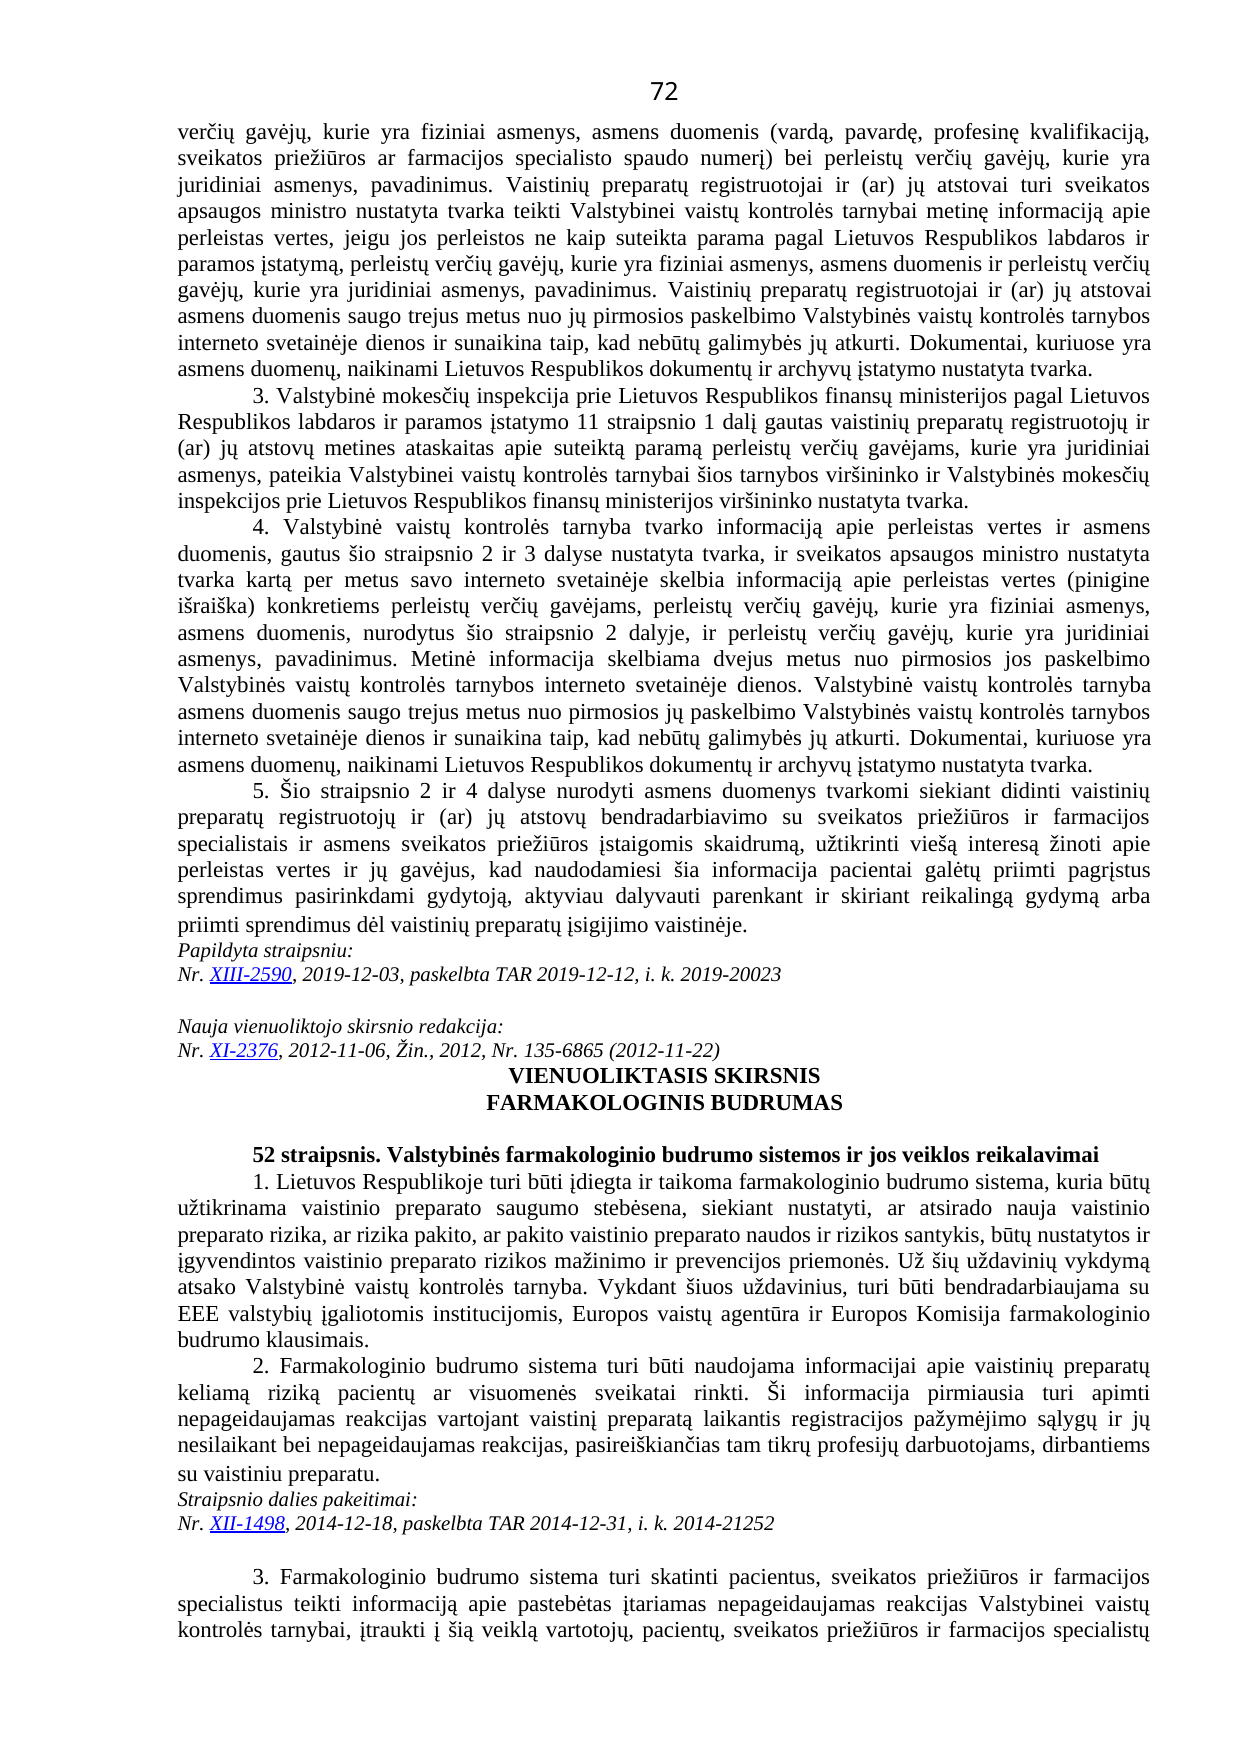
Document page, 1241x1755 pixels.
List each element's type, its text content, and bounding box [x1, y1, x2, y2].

text VIENUOLIKTASIS SKIRSNIS [177, 1062, 1152, 1089]
text 3. Farmakologinio budrumo sistema turi skatinti pacientus, sveikatos priežiūros ir farmacijos specialistus teikti informaciją apie pastebėtas įtariamas nepageidaujamas reakcijas Valstybinei vaistų kontrolės tarnybai, įtraukti į šią veiklą vartotojų, pacientų, sveikatos priežiūros ir farmacijos specialistų [177, 1563, 1152, 1642]
text 1. Lietuvos Respublikoje turi būti įdiegta ir taikoma farmakologinio budrumo sistema, kuria būtų užtikrinama vaistinio preparato saugumo stebėsena, siekiant nustatyti, ar atsirado nauja vaistinio preparato rizika, ar rizika pakito, ar pakito vaistinio preparato naudos ir rizikos santykis, būtų nustatytos ir įgyvendintos vaistinio preparato rizikos mažinimo ir prevencijos priemonės. Už šių uždavinių vykdymą atsako Valstybinė vaistų kontrolės tarnyba. Vykdant šiuos uždavinius, turi būti bendradarbiaujama su EEE valstybių įgaliotomis institucijomis, Europos vaistų agentūra ir Europos Komisija farmakologinio budrumo klausimais. [177, 1168, 1152, 1352]
text 3. Valstybinė mokesčių inspekcija prie Lietuvos Respublikos finansų ministerijos pagal Lietuvos Respublikos labdaros ir paramos įstatymo 11 straipsnio 1 dalį gautas vaistinių preparatų registruotojų ir (ar) jų atstovų metines ataskaitas apie suteiktą paramą perleistų verčių gavėjams, kurie yra juridiniai asmenys, pateikia Valstybinei vaistų kontrolės tarnybai šios tarnybos viršininko ir Valstybinės mokesčių inspekcijos prie Lietuvos Respublikos finansų ministerijos viršininko nustatyta tvarka. [177, 382, 1152, 513]
text 5. Šio straipsnio 2 ir 4 dalyse nurodyti asmens duomenys tvarkomi siekiant didinti vaistinių preparatų registruotojų ir (ar) jų atstovų bendradarbiavimo su sveikatos priežiūros ir farmacijos specialistais ir asmens sveikatos priežiūros įstaigomis skaidrumą, užtikrinti viešą interesą žinoti apie perleistas vertes ir jų gavėjus, kad naudodamiesi šia informacija pacientai galėtų priimti pagrįstus sprendimus pasirinkdami gydytoją, aktyviau dalyvauti parenkant ir skiriant reikalingą gydymą arba priimti sprendimus dėl vaistinių preparatų įsigijimo vaistinėje. [177, 777, 1152, 937]
text Straipsnio dalies pakeitimai: [177, 1487, 1152, 1511]
text verčių gavėjų, kurie yra fiziniai asmenys, asmens duomenis (vardą, pavardę, profesinę kvalifikaciją, sveikatos priežiūros ar farmacijos specialisto spaudo numerį) bei perleistų verčių gavėjų, kurie yra juridiniai asmenys, pavadinimus. Vaistinių preparatų registruotojai ir (ar) jų atstovai turi sveikatos apsaugos ministro nustatyta tvarka teikti Valstybinei vaistų kontrolės tarnybai metinę informaciją apie perleistas vertes, jeigu jos perleistos ne kaip suteikta parama pagal Lietuvos Respublikos labdaros ir paramos įstatymą, perleistų verčių gavėjų, kurie yra fiziniai asmenys, asmens duomenis ir perleistų verčių gavėjų, kurie yra juridiniai asmenys, pavadinimus. Vaistinių preparatų registruotojai ir (ar) jų atstovai asmens duomenis saugo trejus metus nuo jų pirmosios paskelbimo Valstybinės vaistų kontrolės tarnybos interneto svetainėje dienos ir sunaikina taip, kad nebūtų galimybės jų atkurti. Dokumentai, kuriuose yra asmens duomenų, naikinami Lietuvos Respublikos dokumentų ir archyvų įstatymo nustatyta tvarka. [177, 118, 1152, 382]
text Papildyta straipsniu: [177, 937, 1152, 962]
text FARMAKOLOGINIS BUDRUMAS [177, 1089, 1152, 1115]
text Nauja vienuoliktojo skirsnio redakcija: [177, 1014, 1152, 1038]
text Nr. XIII-2590, 2019-12-03, paskelbta TAR 2019-12-12, i. k. 2019-20023 [177, 962, 1152, 986]
text 52 straipsnis. Valstybinės farmakologinio budrumo sistemos ir jos veiklos reikalavimai [252, 1142, 1152, 1168]
text 2. Farmakologinio budrumo sistema turi būti naudojama informacijai apie vaistinių preparatų keliamą riziką pacientų ar visuomenės sveikatai rinkti. Ši informacija pirmiausia turi apimti nepageidaujamas reakcijas vartojant vaistinį preparatą laikantis registracijos pažymėjimo sąlygų ir jų nesilaikant bei nepageidaujamas reakcijas, pasireiškiančias tam tikrų profesijų darbuotojams, dirbantiems su vaistiniu preparatu. [177, 1352, 1152, 1487]
text Nr. XI-2376, 2012-11-06, Žin., 2012, Nr. 135-6865 (2012-11-22) [177, 1038, 1152, 1062]
text 4. Valstybinė vaistų kontrolės tarnyba tvarko informaciją apie perleistas vertes ir asmens duomenis, gautus šio straipsnio 2 ir 3 dalyse nustatyta tvarka, ir sveikatos apsaugos ministro nustatyta tvarka kartą per metus savo interneto svetainėje skelbia informaciją apie perleistas vertes (pinigine išraiška) konkretiems perleistų verčių gavėjams, perleistų verčių gavėjų, kurie yra fiziniai asmenys, asmens duomenis, nurodytus šio straipsnio 2 dalyje, ir perleistų verčių gavėjų, kurie yra juridiniai asmenys, pavadinimus. Metinė informacija skelbiama dvejus metus nuo pirmosios jos paskelbimo Valstybinės vaistų kontrolės tarnybos interneto svetainėje dienos. Valstybinė vaistų kontrolės tarnyba asmens duomenis saugo trejus metus nuo pirmosios jų paskelbimo Valstybinės vaistų kontrolės tarnybos interneto svetainėje dienos ir sunaikina taip, kad nebūtų galimybės jų atkurti. Dokumentai, kuriuose yra asmens duomenų, naikinami Lietuvos Respublikos dokumentų ir archyvų įstatymo nustatyta tvarka. [177, 513, 1152, 777]
text Nr. XII-1498, 2014-12-18, paskelbta TAR 2014-12-31, i. k. 2014-21252 [177, 1511, 1152, 1535]
